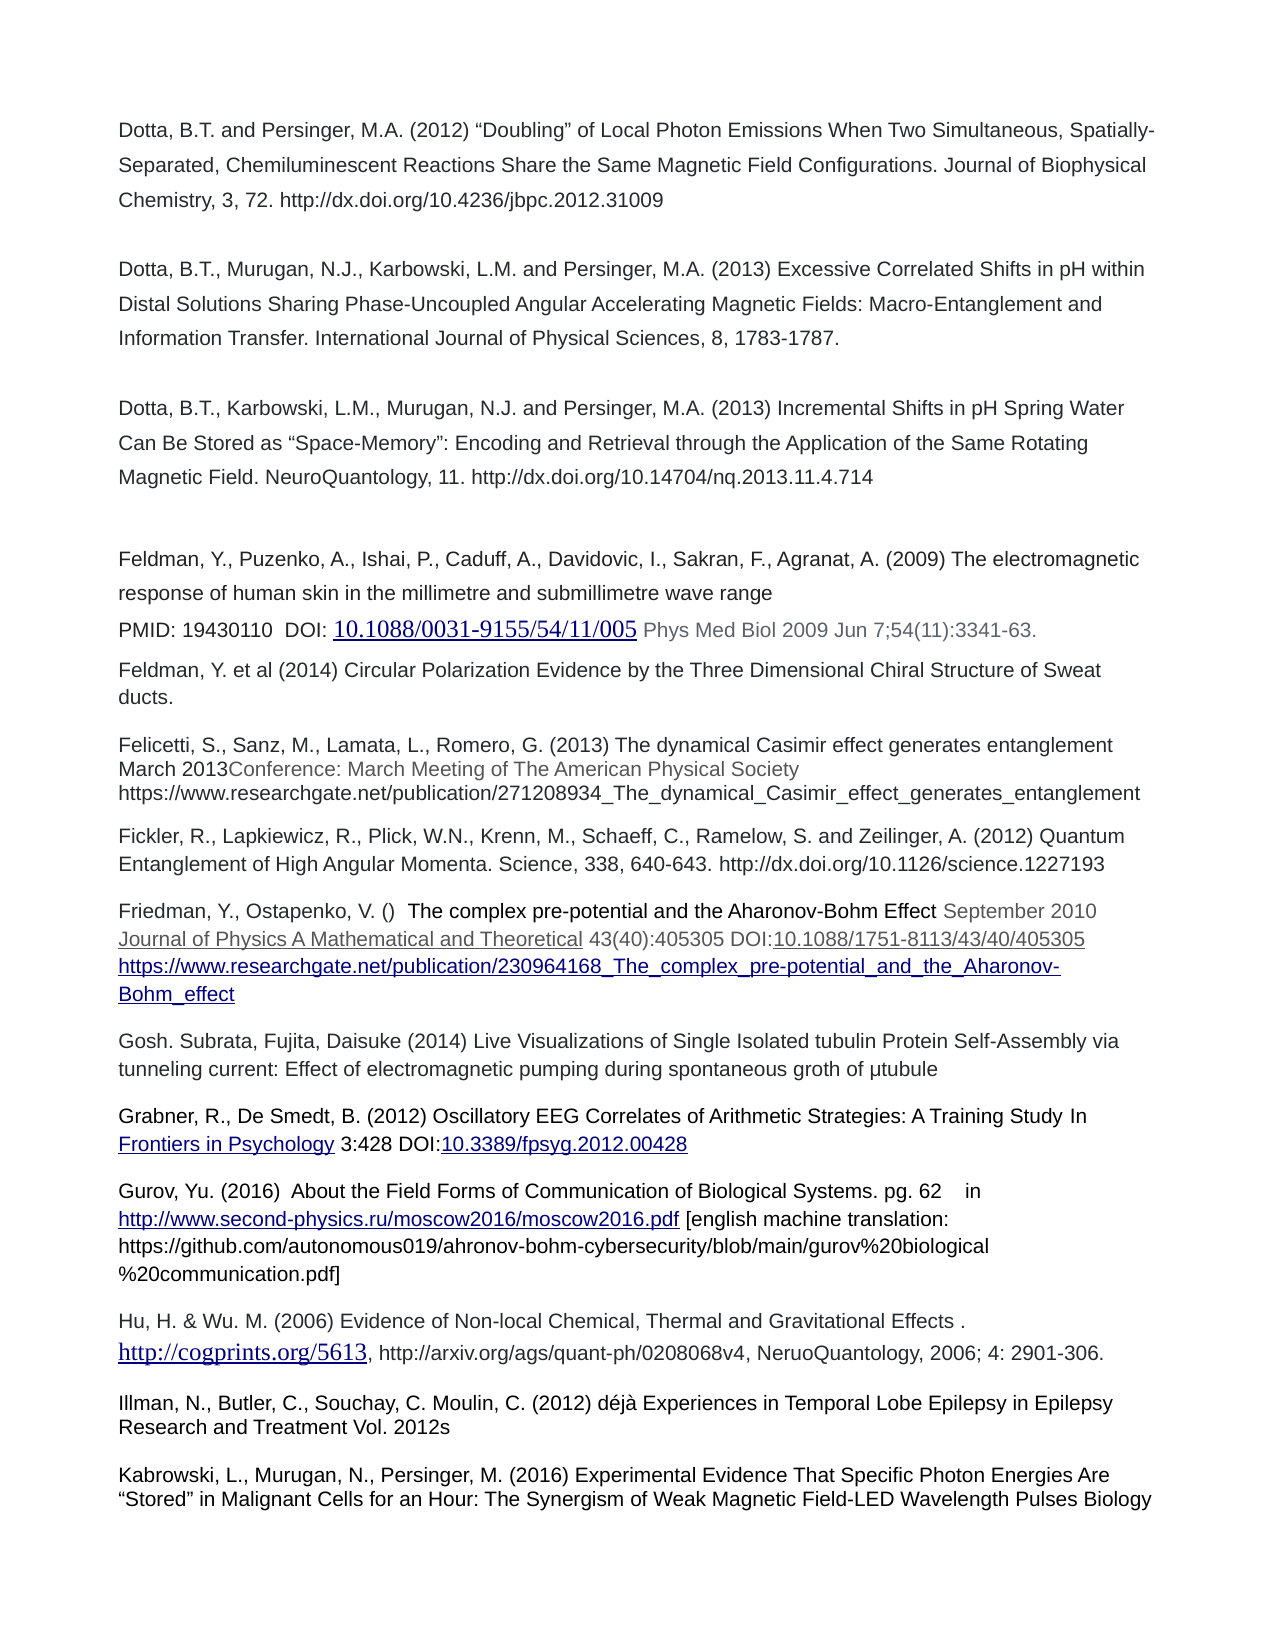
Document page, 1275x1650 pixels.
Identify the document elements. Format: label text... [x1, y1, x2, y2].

subtitle Feldman, Y., Puzenko, A., Ishai, P., Caduff, A., Davidovic, I., Sakran, F., Agranat, A. (2009) The electromagnetic response of human skin in the millimetre and submillimetre wave range [118, 547, 1157, 605]
text Hu, H. & Wu. M. (2006) Evidence of Non-local Chemical, Thermal and Gravitational Effects . http://cogprints.org/5613, http://arxiv.org/ags/quant-ph/0208068v4, NeruoQuantology, 2006; 4: 2901-306. [118, 1309, 1157, 1366]
text Dotta, B.T. and Persinger, M.A. (2012) “Doubling” of Local Photon Emissions When Two Simultaneous, Spatially- Separated, Chemiluminescent Reactions Share the Same Magnetic Field Configurations. Journal of Biophysical Chemistry, 3, 72. http://dx.doi.org/10.4236/jbpc.2012.31009 [118, 118, 1157, 211]
text Dotta, B.T., Murugan, N.J., Karbowski, L.M. and Persinger, M.A. (2013) Excessive Correlated Shifts in pH within Distal Solutions Sharing Phase-Uncoupled Angular Accelerating Magnetic Fields: Macro-Entanglement and Information Transfer. International Journal of Physical Sciences, 8, 1783-1787. [118, 257, 1157, 350]
subtitle Felicetti, S., Sanz, M., Lamata, L., Romero, G. (2013) The dynamical Casimir effect generates entanglement March 2013Conference: March Meeting of The American Physical Society https://www.researchgate.net/publication/271208934_The_dynamical_Casimir_effect_generates_entanglement [118, 732, 1157, 804]
text Kabrowski, L., Murugan, N., Persinger, M. (2016) Experimental Evidence That Specific Photon Energies Are “Stored” in Malignant Cells for an Hour: The Synergism of Weak Magnetic Field-LED Wavelength Pulses Biology [118, 1462, 1157, 1510]
text Gurov, Yu. (2016) About the Field Forms of Communication of Biological Systems. pg. 62 in http://www.second-physics.ru/moscow2016/moscow2016.pdf [english machine translation: https://github.com/autonomous019/ahronov-bohm-cybersecurity/blob/main/gurov%20biological%20communication.pdf] [118, 1179, 1157, 1286]
list PMID: 19430110 DOI: 10.1088/0031-9155/54/11/005 Phys Med Biol 2009 Jun 7;54(11):3341-63. [118, 614, 1157, 643]
text Fickler, R., Lapkiewicz, R., Plick, W.N., Krenn, M., Schaeff, C., Ramelow, S. and Zeilinger, A. (2012) Quantum Entanglement of High Angular Momenta. Science, 338, 640-643. http://dx.doi.org/10.1126/science.1227193 [118, 824, 1157, 876]
text Dotta, B.T., Karbowski, L.M., Murugan, N.J. and Persinger, M.A. (2013) Incremental Shifts in pH Spring Water Can Be Stored as “Space-Memory”: Encoding and Retrieval through the Application of the Same Rotating Magnetic Field. NeuroQuantology, 11. http://dx.doi.org/10.14704/nq.2013.11.4.714 [118, 396, 1157, 489]
text Illman, N., Butler, C., Souchay, C. Moulin, C. (2012) déjà Experiences in Temporal Lobe Epilepsy in Epilepsy Research and Treatment Vol. 2012s [118, 1391, 1157, 1438]
text Grabner, R., De Smedt, B. (2012) Oscillatory EEG Correlates of Arithmetic Strategies: A Training Study In Frontiers in Psychology 3:428 DOI:10.3389/fpsyg.2012.00428 [118, 1104, 1157, 1156]
text Gosh. Subrata, Fujita, Daisuke (2014) Live Visualizations of Single Isolated tubulin Protein Self-Assembly via tunneling current: Effect of electromagnetic pumping during spontaneous groth of μtubule [118, 1029, 1157, 1081]
text Feldman, Y. et al (2014) Circular Polarization Evidence by the Three Dimensional Chiral Structure of Sweat ducts. [118, 657, 1157, 709]
text Friedman, Y., Ostapenko, V. () The complex pre-potential and the Aharonov-Bohm Effect September 2010 Journal of Physics A Mathematical and Theoretical 43(40):405305 DOI:10.1088/1751-8113/43/40/405305 https://www.researchgate.net/publication/230964168_The_complex_pre-potential_and_the_Aharonov-Bohm_effect [118, 899, 1157, 1006]
